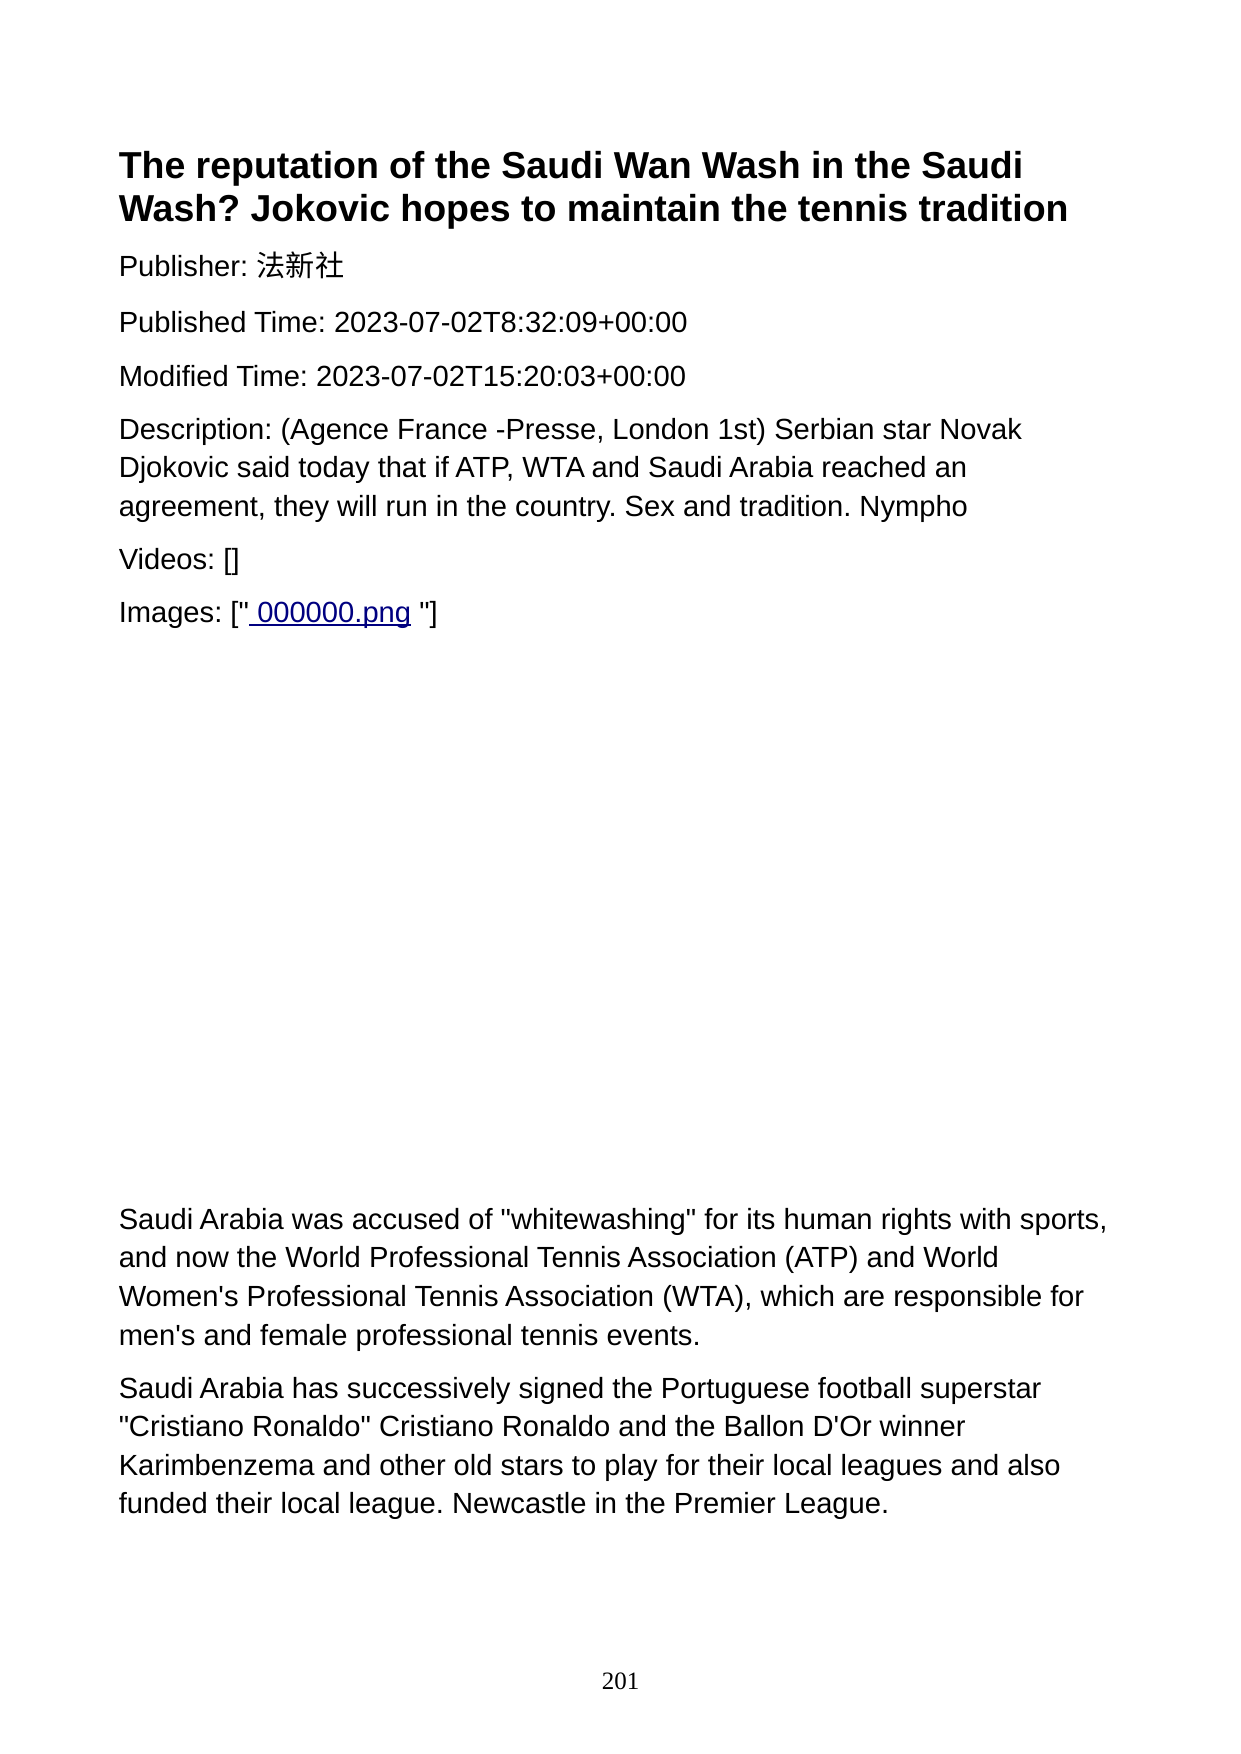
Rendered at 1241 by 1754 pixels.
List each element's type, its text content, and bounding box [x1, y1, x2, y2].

text Videos: [] [118, 542, 1122, 575]
text Published Time: 2023-07-02T8:32:09+00:00 [118, 305, 1122, 339]
text Description: (Agence France -Presse, London 1st) Serbian star Novak Djokovic said today that if ATP, WTA and Saudi Arabia reached an agreement, they will run in the country. Sex and tradition. Nympho [118, 412, 1122, 522]
text Modified Time: 2023-07-02T15:20:03+00:00 [118, 358, 1122, 392]
text Saudi Arabia has successively signed the Portuguese football superstar "Cristiano Ronaldo" Cristiano Ronaldo and the Ballon D'Or winner Karimbenzema and other old stars to play for their local leagues and also funded their local league. Newcastle in the Premier League. [118, 1371, 1122, 1520]
text Saudi Arabia was accused of "whitewashing" for its human rights with sports, and now the World Professional Tennis Association (ATP) and World Women's Professional Tennis Association (WTA), which are responsible for men's and female professional tennis events. [118, 648, 1122, 1351]
text Images: [" 000000.png "] [118, 595, 1122, 628]
subtitle The reputation of the Saudi Wan Wash in the Saudi Wash? Jokovic hopes to maintain the tennis tradition [118, 143, 1122, 230]
text Publisher: 法新社 [118, 242, 1122, 284]
